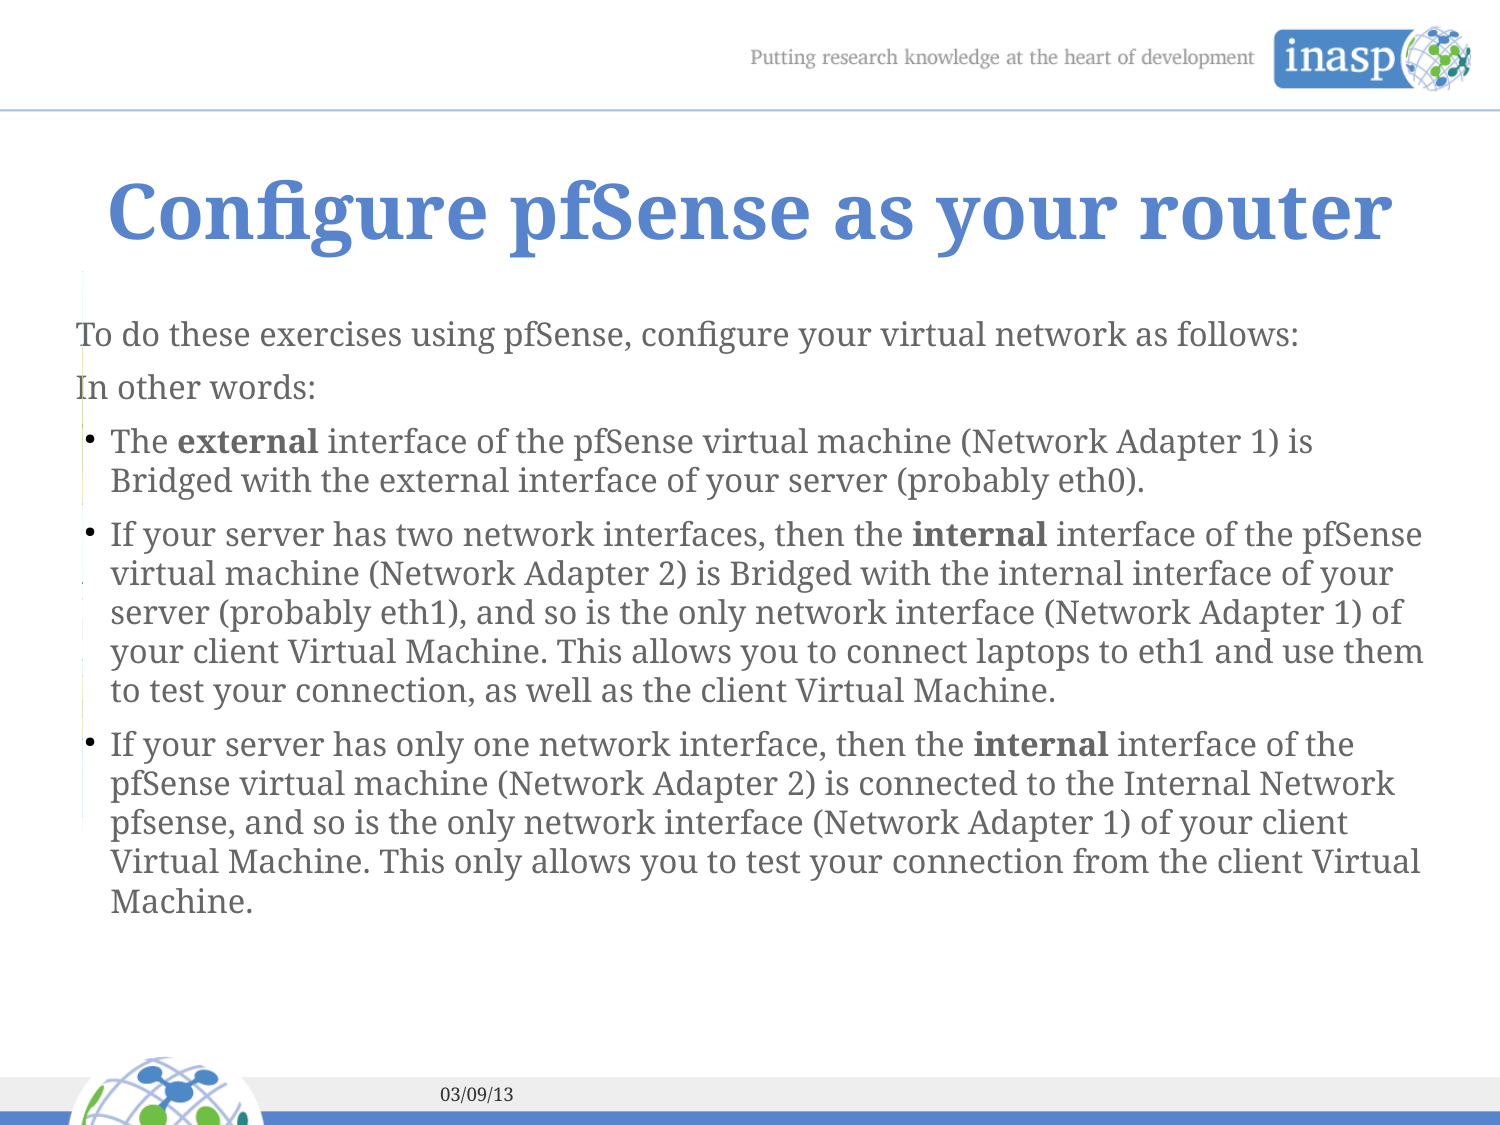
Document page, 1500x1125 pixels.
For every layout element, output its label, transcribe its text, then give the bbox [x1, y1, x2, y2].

picture [0, 0, 1500, 1125]
list To do these exercises using pfSense, configure your virtual network as follows: In other words: The external interface of the pfSense virtual machine (Network Adapter 1) is Bridged with the external interface of your server (probably eth0). If your server has two network interfaces, then the internal interface of the pfSense virtual machine (Network Adapter 2) is Bridged with the internal interface of your server (probably eth1), and so is the only network interface (Network Adapter 1) of your client Virtual Machine. This allows you to connect laptops to eth1 and use them to test your connection, as well as the client Virtual Machine. If your server has only one network interface, then the internal interface of the pfSense virtual machine (Network Adapter 2) is connected to the Internal Network pfsense, and so is the only network interface (Network Adapter 1) of your client Virtual Machine. This only allows you to test your connection from the client Virtual Machine. [75, 313, 1426, 967]
title Configure pfSense as your router [75, 129, 1426, 313]
